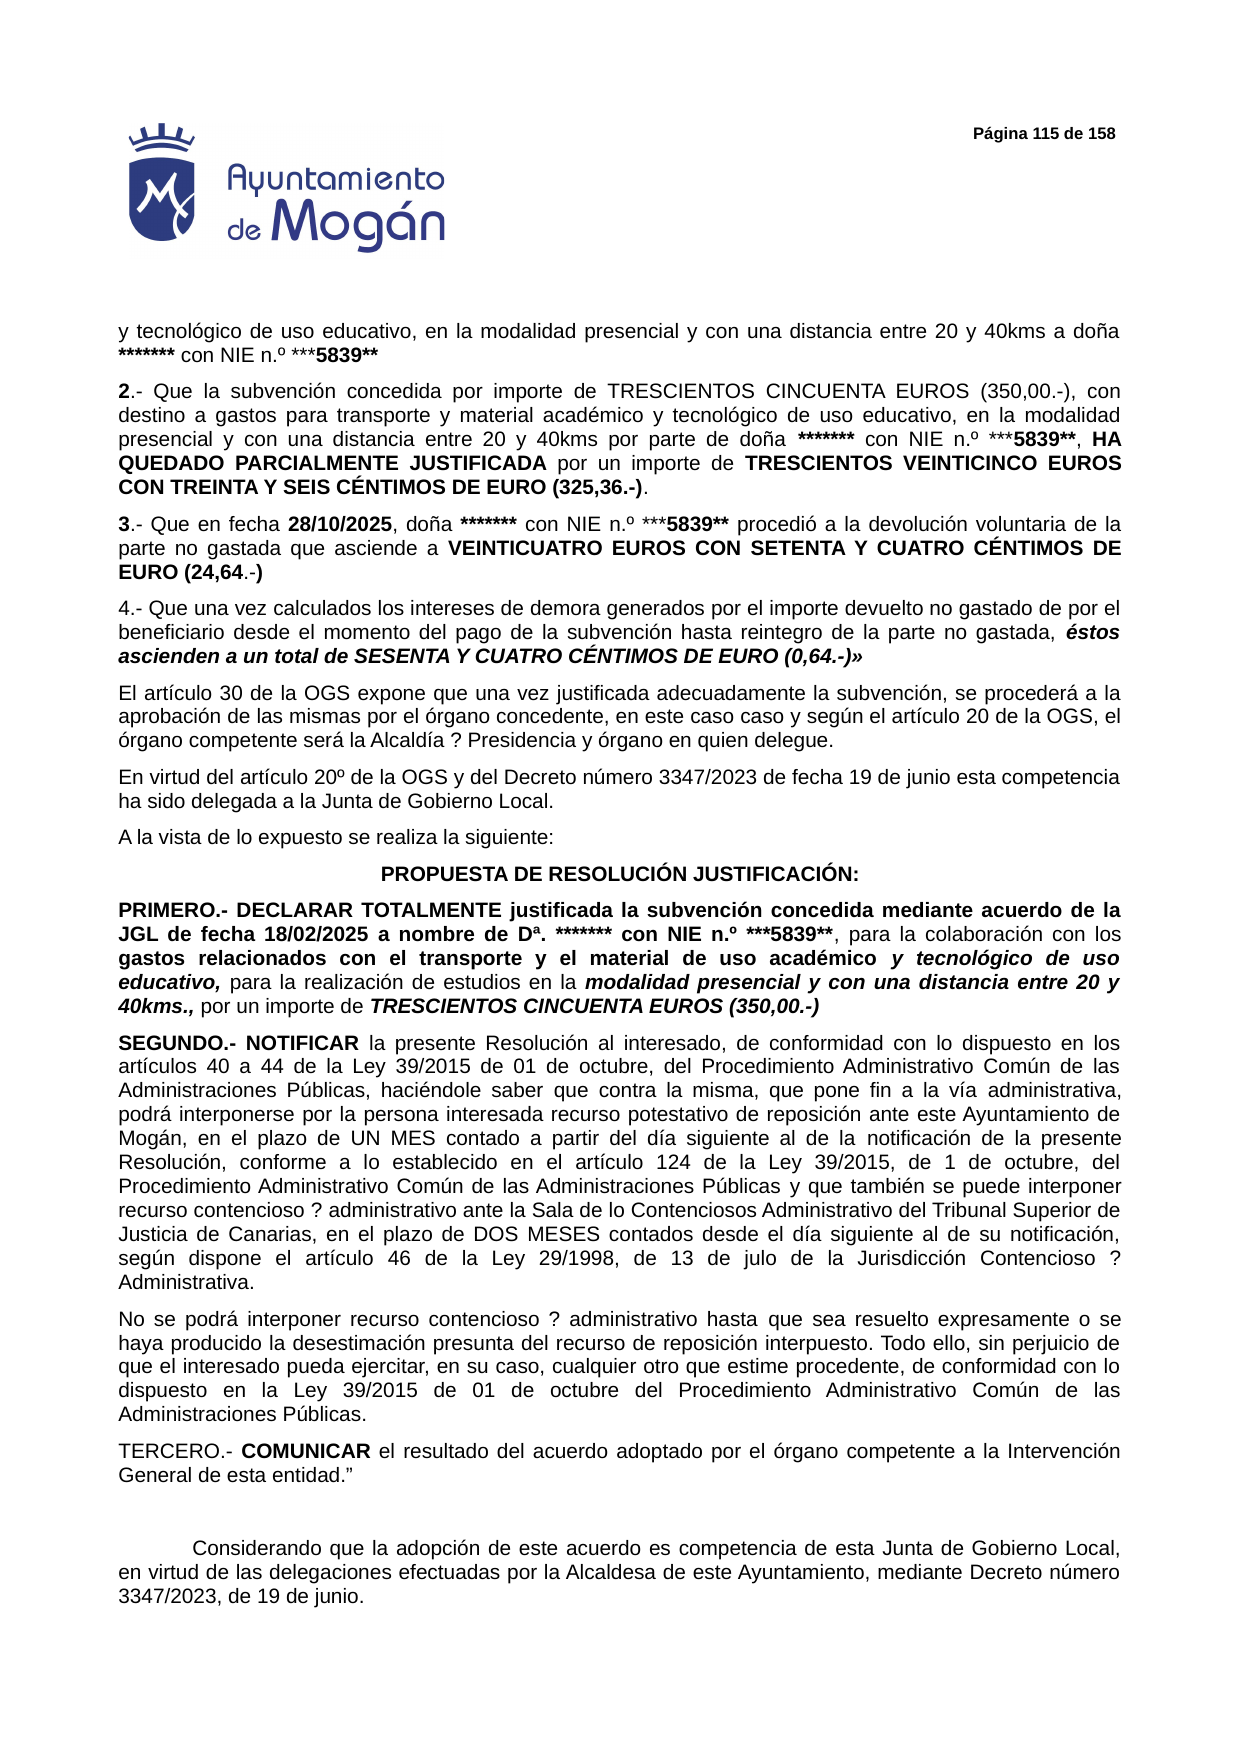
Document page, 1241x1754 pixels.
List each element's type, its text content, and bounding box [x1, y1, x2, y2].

text y tecnológico de uso educativo, en la modalidad presencial y con una distancia entre 20 y 40kms a doña ******* con NIE n.º ***5839** [118, 319, 1122, 367]
text 4.- Que una vez calculados los intereses de demora generados por el importe devuelto no gastado de por el beneficiario desde el momento del pago de la subvención hasta reintegro de la parte no gastada, éstos ascienden a un total de SESENTA Y CUATRO CÉNTIMOS DE EURO (0,64.-)» [118, 596, 1122, 668]
text TERCERO.- COMUNICAR el resultado del acuerdo adoptado por el órgano competente a la Intervención General de esta entidad.” [118, 1439, 1122, 1487]
text PRIMERO.- DECLARAR TOTALMENTE justificada la subvención concedida mediante acuerdo de la JGL de fecha 18/02/2025 a nombre de Dª. ******* con NIE n.º ***5839**, para la colaboración con los gastos relacionados con el transporte y el material de uso académico y tecnológico de uso educativo, para la realización de estudios en la modalidad presencial y con una distancia entre 20 y 40kms., por un importe de TRESCIENTOS CINCUENTA EUROS (350,00.-) [118, 898, 1122, 1018]
text 3.- Que en fecha 28/10/2025, doña ******* con NIE n.º ***5839** procedió a la devolución voluntaria de la parte no gastada que asciende a VEINTICUATRO EUROS CON SETENTA Y CUATRO CÉNTIMOS DE EURO (24,64.-) [118, 512, 1122, 583]
picture [128, 123, 445, 259]
text SEGUNDO.- NOTIFICAR la presente Resolución al interesado, de conformidad con lo dispuesto en los artículos 40 a 44 de la Ley 39/2015 de 01 de octubre, del Procedimiento Administrativo Común de las Administraciones Públicas, haciéndole saber que contra la misma, que pone fin a la vía administrativa, podrá interponerse por la persona interesada recurso potestativo de reposición ante este Ayuntamiento de Mogán, en el plazo de UN MES contado a partir del día siguiente al de la notificación de la presente Resolución, conforme a lo establecido en el artículo 124 de la Ley 39/2015, de 1 de octubre, del Procedimiento Administrativo Común de las Administraciones Públicas y que también se puede interponer recurso contencioso ? administrativo ante la Sala de lo Contenciosos Administrativo del Tribunal Superior de Justicia de Canarias, en el plazo de DOS MESES contados desde el día siguiente al de su notificación, según dispone el artículo 46 de la Ley 29/1998, de 13 de julo de la Jurisdicción Contencioso ? Administrativa. [118, 1030, 1122, 1294]
text Considerando que la adopción de este acuerdo es competencia de esta Junta de Gobierno Local, en virtud de las delegaciones efectuadas por la Alcaldesa de este Ayuntamiento, mediante Decreto número 3347/2023, de 19 de junio. [118, 1536, 1122, 1607]
text A la vista de lo expuesto se realiza la siguiente: [118, 825, 1122, 849]
text 2.- Que la subvención concedida por importe de TRESCIENTOS CINCUENTA EUROS (350,00.-), con destino a gastos para transporte y material académico y tecnológico de uso educativo, en la modalidad presencial y con una distancia entre 20 y 40kms por parte de doña ******* con NIE n.º ***5839**, HA QUEDADO PARCIALMENTE JUSTIFICADA por un importe de TRESCIENTOS VEINTICINCO EUROS CON TREINTA Y SEIS CÉNTIMOS DE EURO (325,36.-). [118, 379, 1122, 499]
text No se podrá interponer recurso contencioso ? administrativo hasta que sea resuelto expresamente o se haya producido la desestimación presunta del recurso de reposición interpuesto. Todo ello, sin perjuicio de que el interesado pueda ejercitar, en su caso, cualquier otro que estime procedente, de conformidad con lo dispuesto en la Ley 39/2015 de 01 de octubre del Procedimiento Administrativo Común de las Administraciones Públicas. [118, 1306, 1122, 1426]
text En virtud del artículo 20º de la OGS y del Decreto número 3347/2023 de fecha 19 de junio esta competencia ha sido delegada a la Junta de Gobierno Local. [118, 765, 1122, 813]
text El artículo 30 de la OGS expone que una vez justificada adecuadamente la subvención, se procederá a la aprobación de las mismas por el órgano concedente, en este caso caso y según el artículo 20 de la OGS, el órgano competente será la Alcaldía ? Presidencia y órgano en quien delegue. [118, 680, 1122, 752]
text PROPUESTA DE RESOLUCIÓN JUSTIFICACIÓN: [118, 862, 1122, 886]
